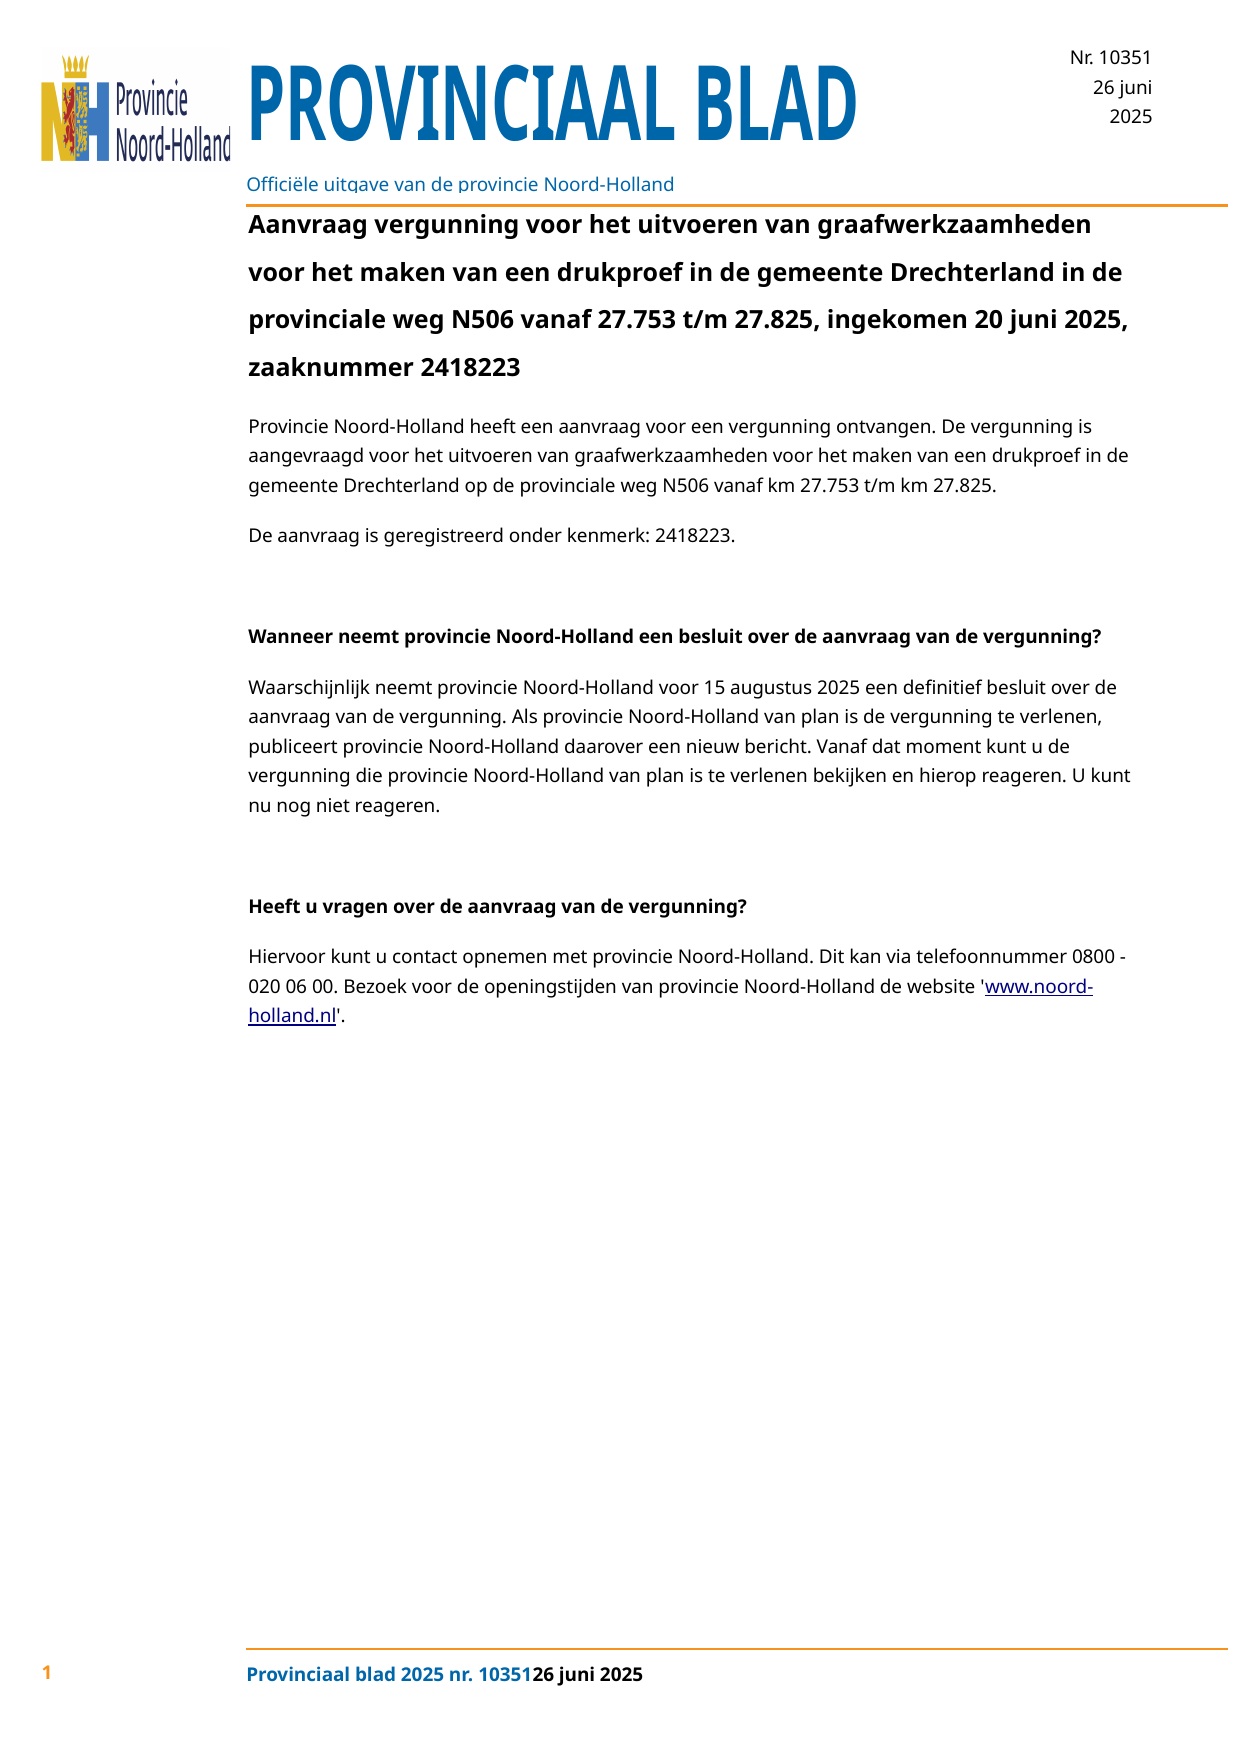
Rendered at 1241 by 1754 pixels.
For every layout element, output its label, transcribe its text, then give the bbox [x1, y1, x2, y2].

text Provincie Noord-Holland heeft een aanvraag voor een vergunning ontvangen. De vergunning is aangevraagd voor het uitvoeren van graafwerkzaamheden voor het maken van een drukproef in de gemeente Drechterland op de provinciale weg N506 vanaf km 27.753 t/m km 27.825. [248, 413, 1152, 498]
text Heeft u vragen over de aanvraag van de vergunning? [248, 893, 1152, 919]
picture [41, 47, 231, 172]
text Aanvraag vergunning voor het uitvoeren van graafwerkzaamheden voor het maken van een drukproef in de gemeente Drechterland in de provinciale weg N506 vanaf 27.753 t/m 27.825, ingekomen 20 juni 2025, zaaknummer 2418223 [248, 207, 1152, 384]
text Wanneer neemt provincie Noord-Holland een besluit over de aanvraag van de vergunning? [248, 623, 1152, 649]
text De aanvraag is geregistreerd onder kenmerk: 2418223. [248, 523, 1152, 548]
text Waarschijnlijk neemt provincie Noord-Holland voor 15 augustus 2025 een definitief besluit over de aanvraag van de vergunning. Als provincie Noord-Holland van plan is de vergunning te verlenen, publiceert provincie Noord-Holland daarover een nieuw bericht. Vanaf dat moment kunt u de vergunning die provincie Noord-Holland van plan is te verlenen bekijken en hierop reageren. U kunt nu nog niet reageren. [248, 674, 1152, 818]
text Hiervoor kunt u contact opnemen met provincie Noord-Holland. Dit kan via telefoonnummer 0800 - 020 06 00. Bezoek voor de openingstijden van provincie Noord-Holland de website 'www.noord-holland.nl'. [248, 943, 1152, 1028]
